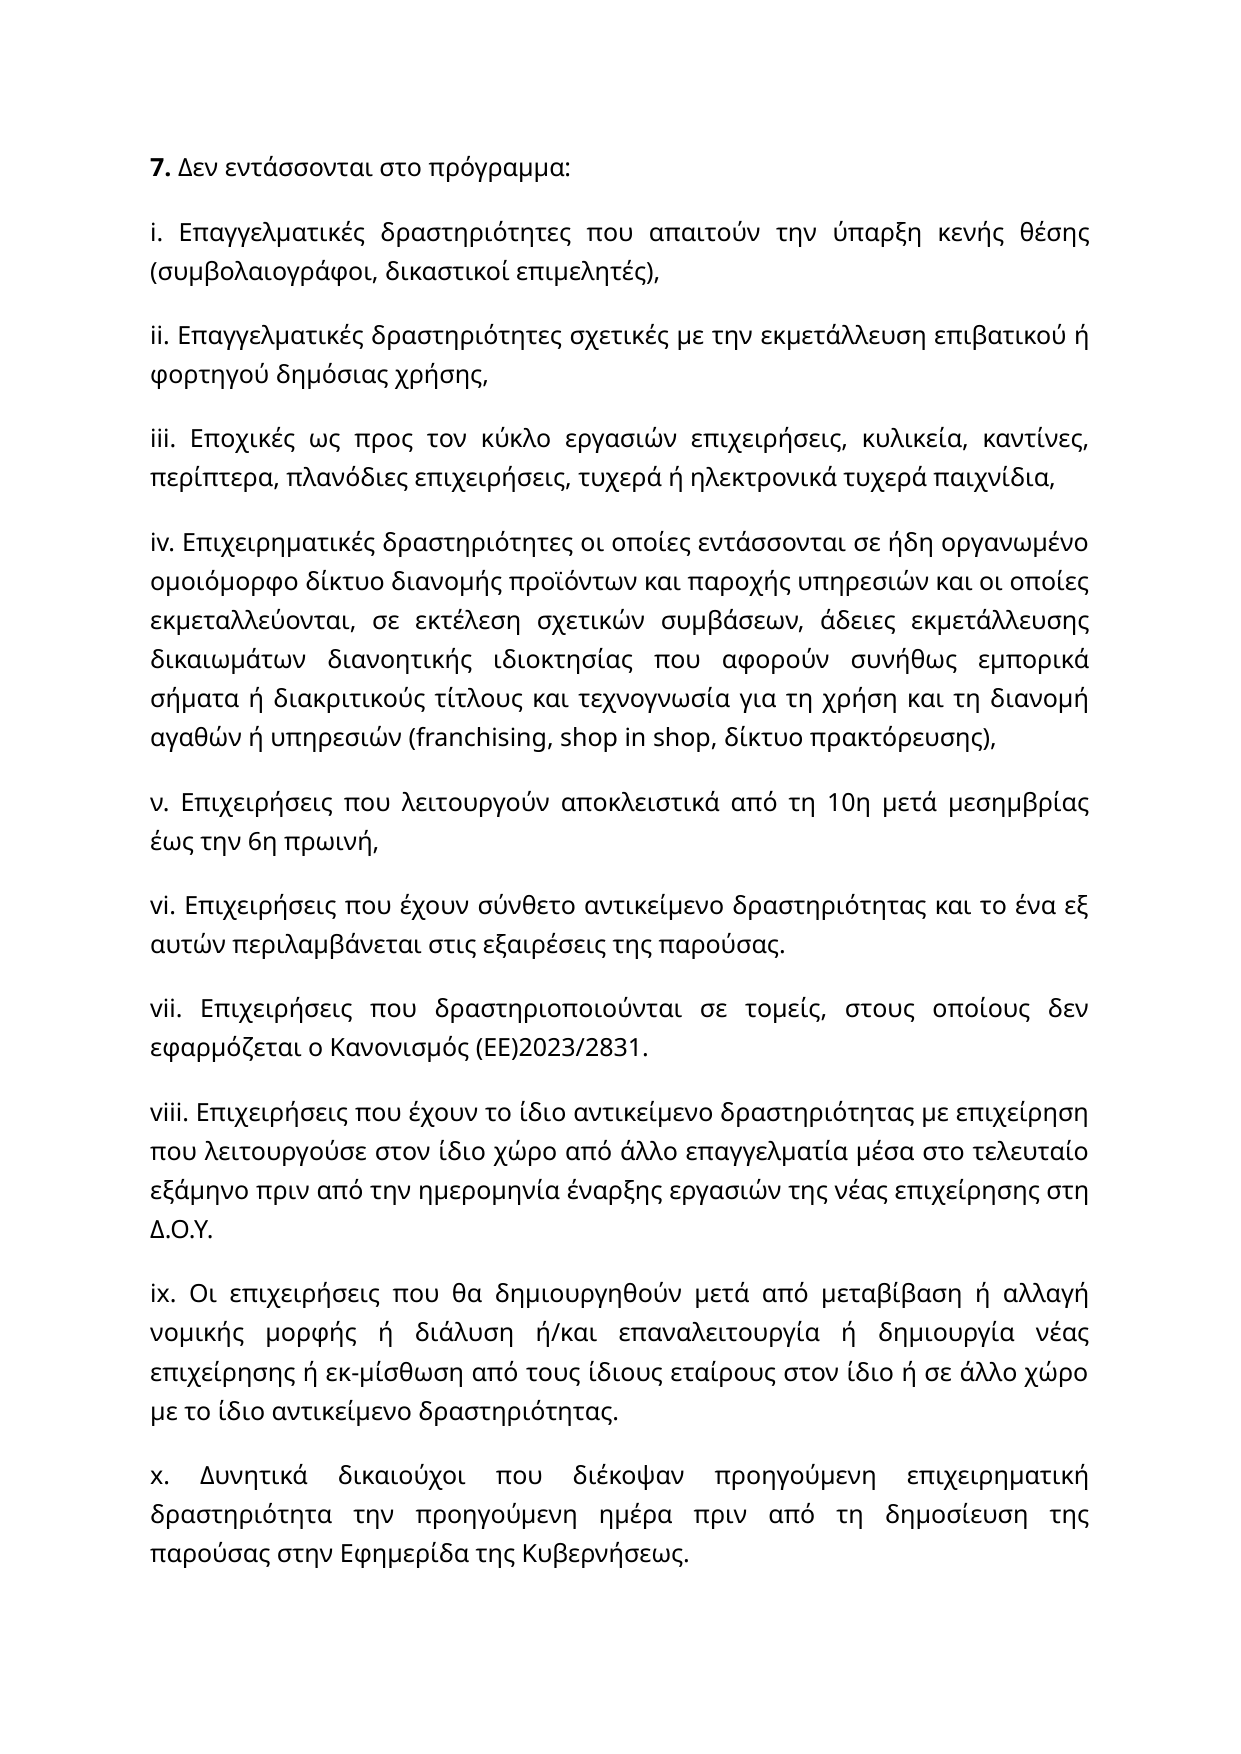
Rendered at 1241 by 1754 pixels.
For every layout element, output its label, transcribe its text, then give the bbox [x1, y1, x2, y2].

text vi. Επιχειρήσεις που έχουν σύνθετο αντικείμενο δραστηριότητας και το ένα εξ αυτών περιλαμβάνεται στις εξαιρέσεις της παρούσας. [150, 887, 1090, 961]
text i. Επαγγελματικές δραστηριότητες που απαιτούν την ύπαρξη κενής θέσης (συμβολαιογράφοι, δικαστικοί επιμελητές), [150, 214, 1090, 287]
text viii. Επιχειρήσεις που έχουν το ίδιο αντικείμενο δραστηριότητας με επιχείρηση που λειτουργούσε στον ίδιο χώρο από άλλο επαγγελματία μέσα στο τελευταίο εξάμηνο πριν από την ημερομηνία έναρξης εργασιών της νέας επιχείρησης στη Δ.Ο.Υ. [150, 1094, 1090, 1246]
text ix. Οι επιχειρήσεις που θα δημιουργηθούν μετά από μεταβίβαση ή αλλαγή νομικής μορφής ή διάλυση ή/και επαναλειτουργία ή δημιουργία νέας επιχείρησης ή εκ-μίσθωση από τους ίδιους εταίρους στον ίδιο ή σε άλλο χώρο με το ίδιο αντικείμενο δραστηριότητας. [150, 1276, 1090, 1427]
text vii. Επιχειρήσεις που δραστηριοποιούνται σε τομείς, στους οποίους δεν εφαρμόζεται ο Κανονισμός (ΕΕ)2023/2831. [150, 991, 1090, 1064]
text x. Δυνητικά δικαιούχοι που διέκοψαν προηγούμενη επιχειρηματική δραστηριότητα την προηγούμενη ημέρα πριν από τη δημοσίευση της παρούσας στην Εφημερίδα της Κυβερνήσεως. [150, 1457, 1090, 1570]
text 7. Δεν εντάσσονται στο πρόγραμμα: [150, 150, 1090, 184]
text ii. Επαγγελματικές δραστηριότητες σχετικές με την εκμετάλλευση επιβατικού ή φορτηγού δημόσιας χρήσης, [150, 317, 1090, 391]
text ν. Επιχειρήσεις που λειτουργούν αποκλειστικά από τη 10η μετά μεσημβρίας έως την 6η πρωινή, [150, 784, 1090, 857]
text iv. Επιχειρηματικές δραστηριότητες οι οποίες εντάσσονται σε ήδη οργανωμένο ομοιόμορφο δίκτυο διανομής προϊόντων και παροχής υπηρεσιών και οι οποίες εκμεταλλεύονται, σε εκτέλεση σχετικών συμβάσεων, άδειες εκμετάλλευσης δικαιωμάτων διανοητικής ιδιοκτησίας που αφορούν συνήθως εμπορικά σήματα ή διακριτικούς τίτλους και τεχνογνωσία για τη χρήση και τη διανομή αγαθών ή υπηρεσιών (franchising, shop in shop, δίκτυο πρακτόρευσης), [150, 524, 1090, 754]
text iii. Εποχικές ως προς τον κύκλο εργασιών επιχειρήσεις, κυλικεία, καντίνες, περίπτερα, πλανόδιες επιχειρήσεις, τυχερά ή ηλεκτρονικά τυχερά παιχνίδια, [150, 421, 1090, 494]
